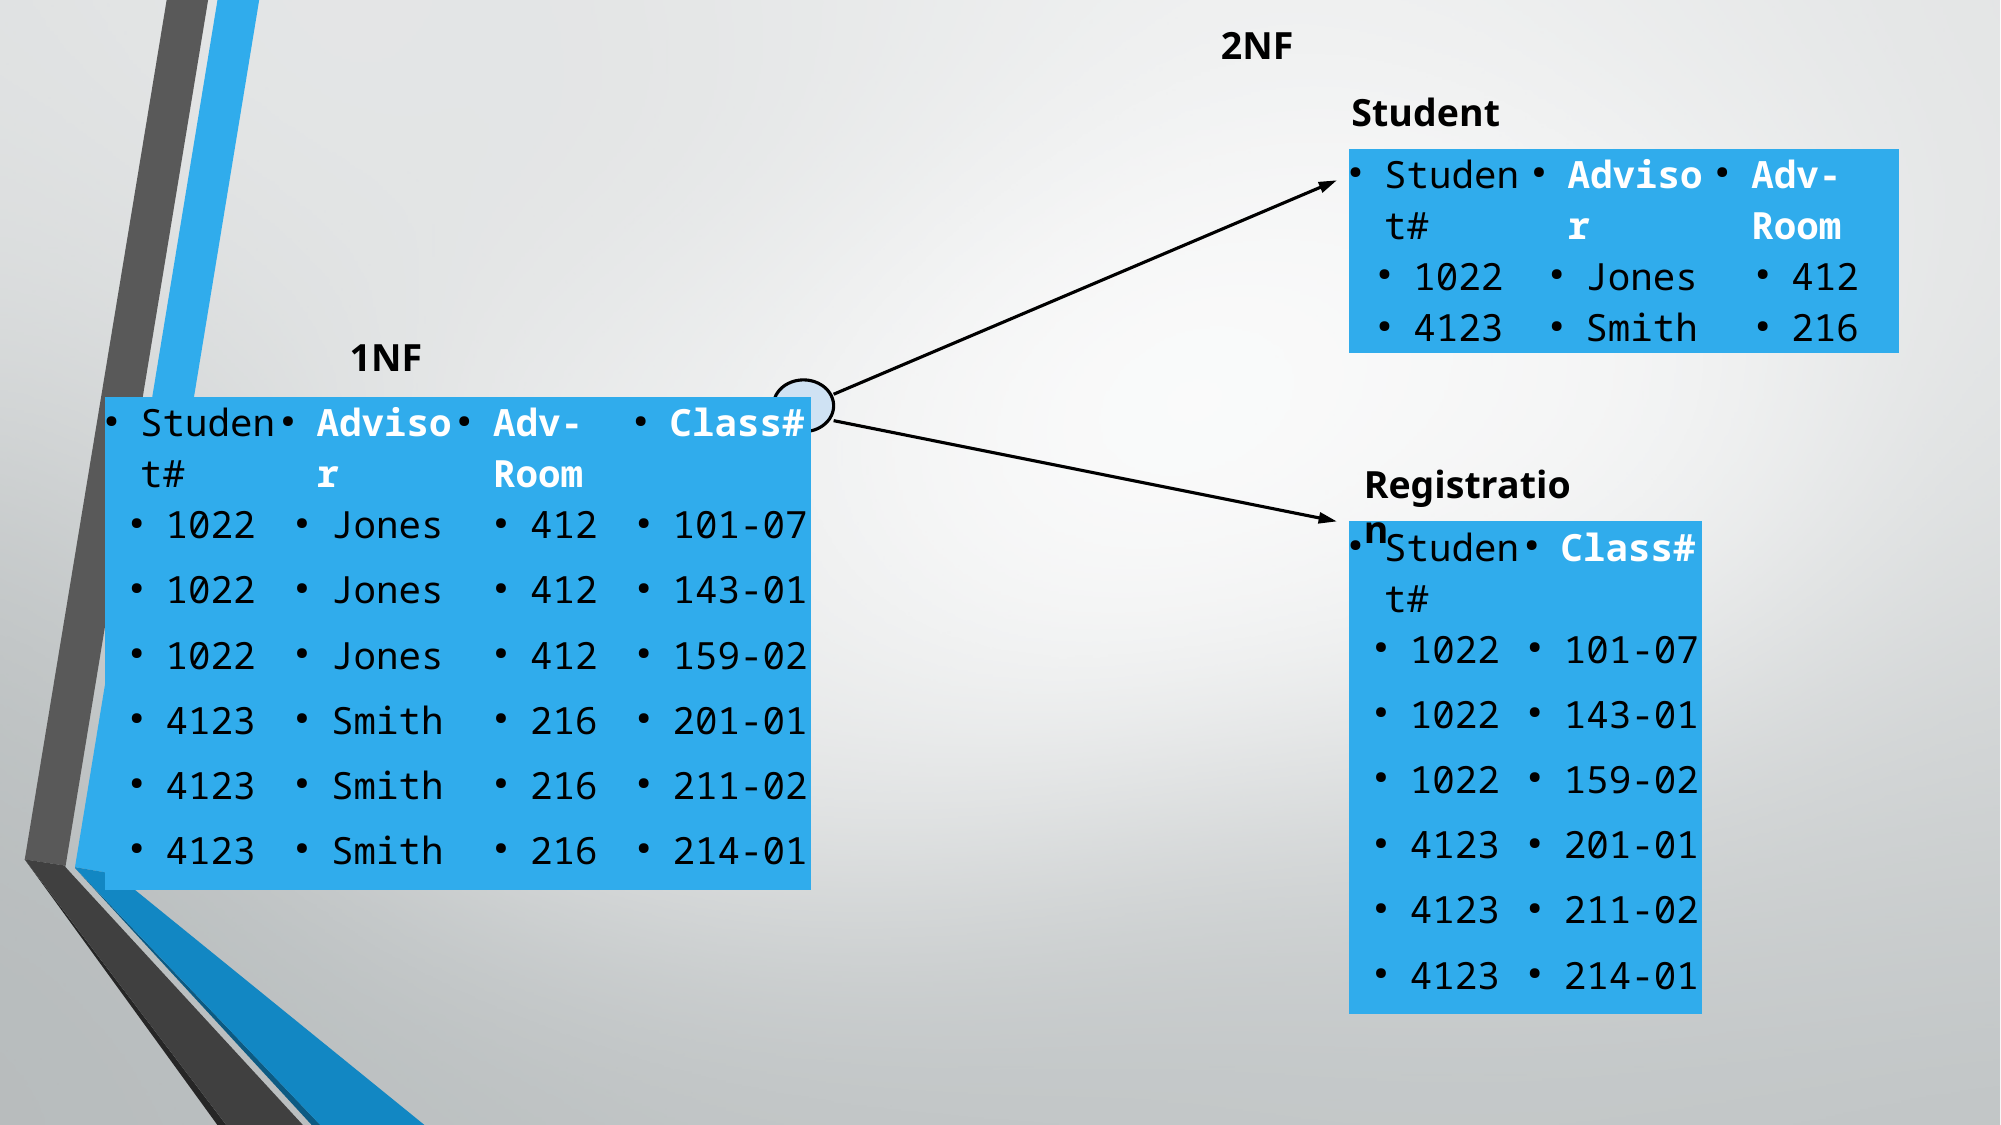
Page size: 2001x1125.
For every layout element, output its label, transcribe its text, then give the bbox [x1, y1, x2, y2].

table_header Advisor [1532, 149, 1716, 251]
table_cell Smith [281, 825, 458, 890]
table_cell 211-02 [1525, 884, 1702, 949]
table_cell 101-07 [1525, 623, 1702, 689]
table_cell 159-02 [634, 629, 811, 694]
table_header Adv-Room [1716, 149, 1899, 251]
table_header Student# [105, 397, 281, 499]
table_cell Jones [281, 564, 458, 629]
table_cell 214-01 [634, 825, 811, 890]
table_cell 214-01 [1525, 949, 1702, 1014]
table_cell 201-01 [1525, 819, 1702, 884]
table_cell 412 [458, 564, 634, 629]
table_cell 211-02 [634, 759, 811, 825]
table_cell 1022 [1349, 689, 1525, 754]
table_cell 4123 [105, 825, 281, 890]
table_cell 101-07 [634, 499, 811, 564]
table_cell 1022 [105, 629, 281, 694]
table_cell 1022 [1349, 623, 1525, 689]
table_cell Jones [1532, 251, 1716, 302]
table_cell 1022 [105, 499, 281, 564]
table_cell 216 [458, 825, 634, 890]
table_cell 143-01 [1525, 689, 1702, 754]
table_cell 412 [1716, 251, 1899, 302]
table_header Advisor [281, 397, 458, 499]
table_cell 143-01 [634, 564, 811, 629]
table_cell 159-02 [1525, 754, 1702, 819]
table_cell 412 [458, 629, 634, 694]
table_cell Jones [281, 629, 458, 694]
table_cell 201-01 [634, 694, 811, 759]
table_cell 4123 [1349, 884, 1525, 949]
table_cell 1022 [1349, 251, 1532, 302]
table_cell 4123 [1349, 949, 1525, 1014]
table_header Class# [1525, 521, 1702, 623]
table_cell 4123 [1349, 819, 1525, 884]
table_cell 1022 [1349, 754, 1525, 819]
table_header Student# [1349, 522, 1525, 623]
text_box 2NF [1205, 6, 1379, 82]
table_cell 4123 [105, 759, 281, 825]
table_cell Smith [281, 759, 458, 825]
table_cell 4123 [1349, 302, 1532, 353]
table_cell Smith [281, 694, 458, 759]
table_header Adv-Room [458, 397, 634, 499]
table_cell 412 [458, 499, 634, 564]
table_cell 4123 [105, 694, 281, 759]
text_box [775, 379, 834, 431]
text_box Registration [1348, 446, 1600, 522]
table_cell 216 [458, 759, 634, 825]
table_cell Jones [281, 499, 458, 564]
table_header Student# [1349, 149, 1532, 251]
table_cell 1022 [105, 564, 281, 629]
table_cell Smith [1532, 302, 1716, 353]
table_cell 216 [458, 694, 634, 759]
table_header Class# [634, 397, 811, 499]
text_box Student [1336, 74, 1587, 150]
table_cell 216 [1716, 302, 1899, 353]
text_box 1NF [334, 319, 508, 395]
